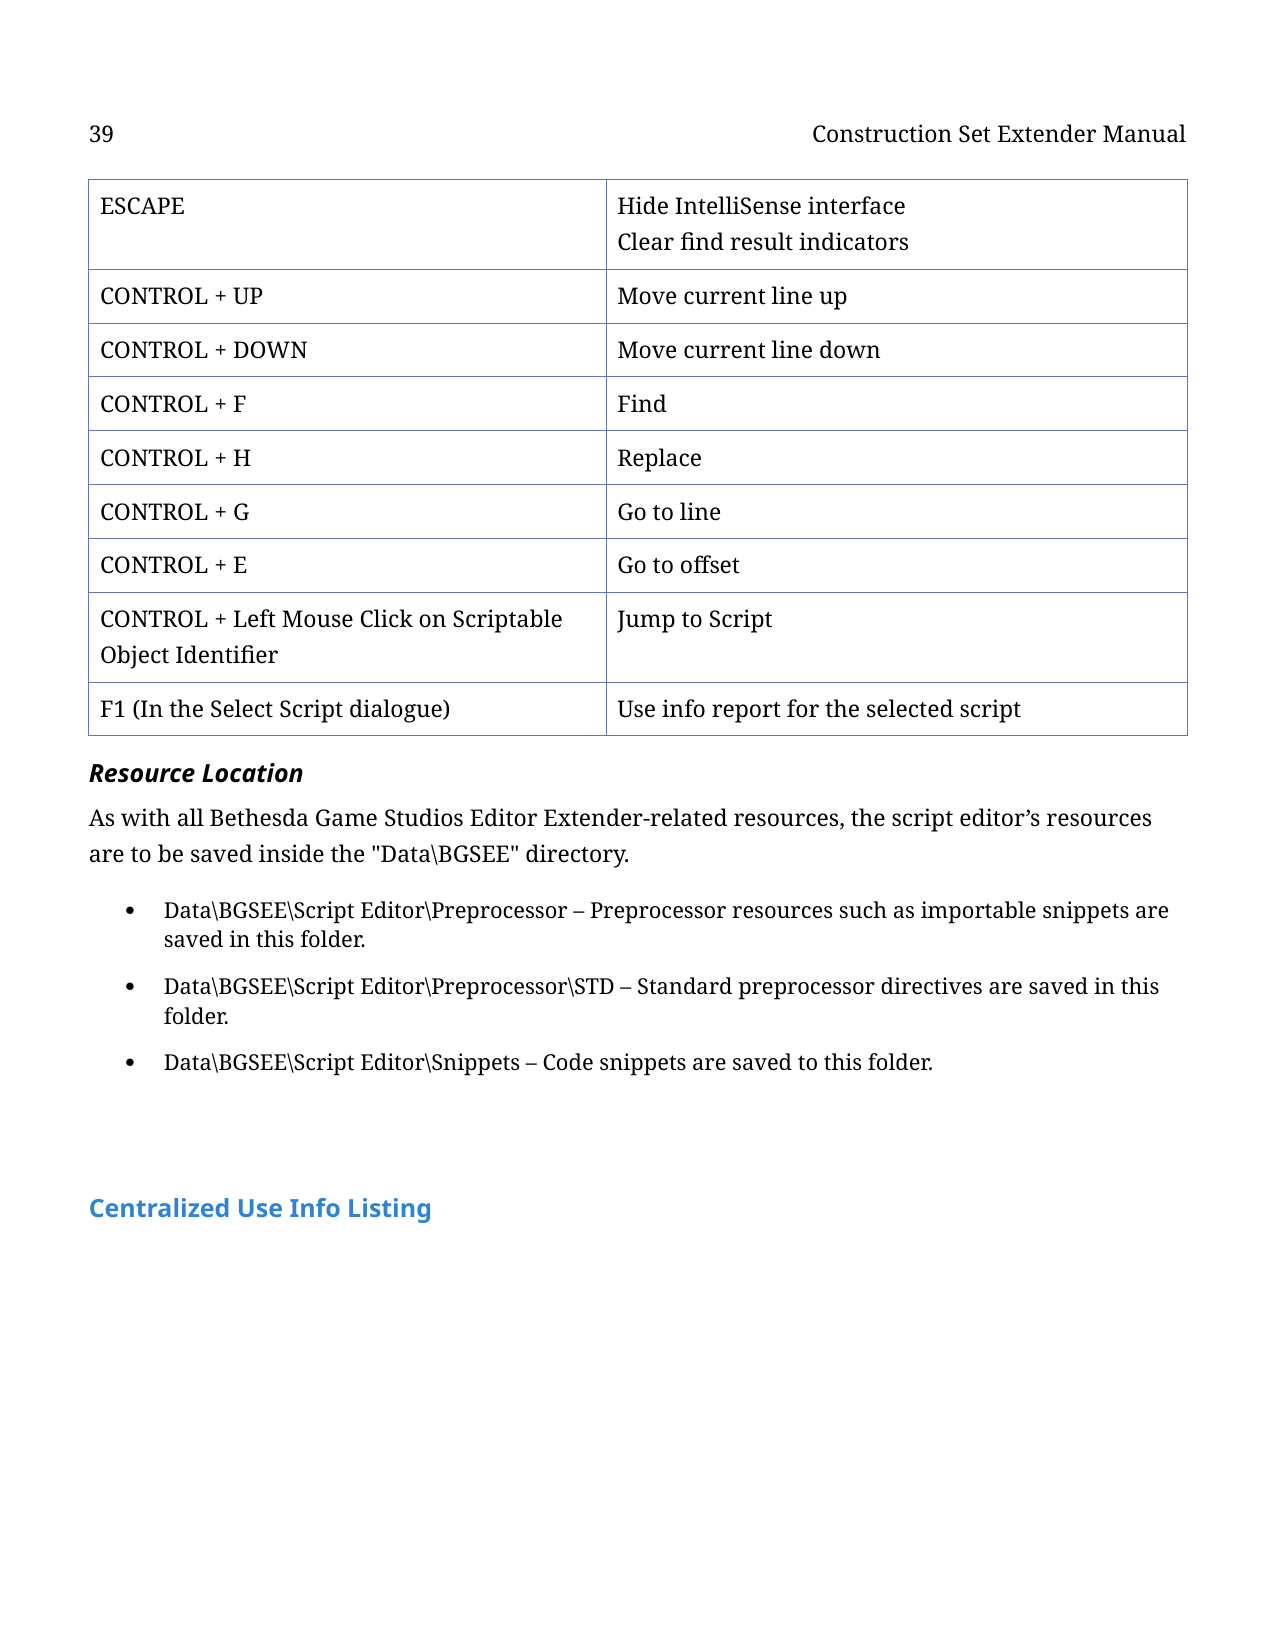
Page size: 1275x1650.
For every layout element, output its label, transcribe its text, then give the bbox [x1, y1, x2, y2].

table_cell CONTROL + E [89, 539, 606, 592]
text As with all Bethesda Game Studios Editor Extender-related resources, the script editor’s resources are to be saved inside the "Data\BGSEE" directory. [88, 802, 1186, 869]
table_cell Go to offset [607, 539, 1187, 592]
subtitle Centralized Use Info Listing [88, 1191, 1186, 1224]
table_cell Use info report for the selected script [607, 683, 1187, 735]
table_cell Move current line down [607, 324, 1187, 376]
table_cell CONTROL + Left Mouse Click on Scriptable Object Identifier [89, 593, 606, 682]
list Data\BGSEE\Script Editor\Preprocessor\STD – Standard preprocessor directives are saved in this folder. [126, 971, 1186, 1031]
table_cell Jump to Script [607, 593, 1187, 682]
table_cell CONTROL + H [89, 431, 606, 484]
table_cell CONTROL + F [89, 377, 606, 430]
table_cell Replace [607, 431, 1187, 484]
table_cell F1 (In the Select Script dialogue) [89, 683, 606, 735]
table_cell Find [607, 377, 1187, 430]
table_cell CONTROL + DOWN [89, 324, 606, 376]
list Data\BGSEE\Script Editor\Snippets – Code snippets are saved to this folder. [126, 1047, 1186, 1077]
table_cell Go to line [607, 485, 1187, 538]
table_cell Move current line up [607, 270, 1187, 322]
list Data\BGSEE\Script Editor\Preprocessor – Preprocessor resources such as importable snippets are saved in this folder. [126, 895, 1186, 954]
table_cell CONTROL + UP [89, 270, 606, 322]
subtitle Resource Location [88, 756, 1186, 790]
table_cell CONTROL + G [89, 485, 606, 538]
table_cell ESCAPE [89, 180, 606, 269]
table_cell Hide IntelliSense interface Clear find result indicators [607, 180, 1187, 269]
